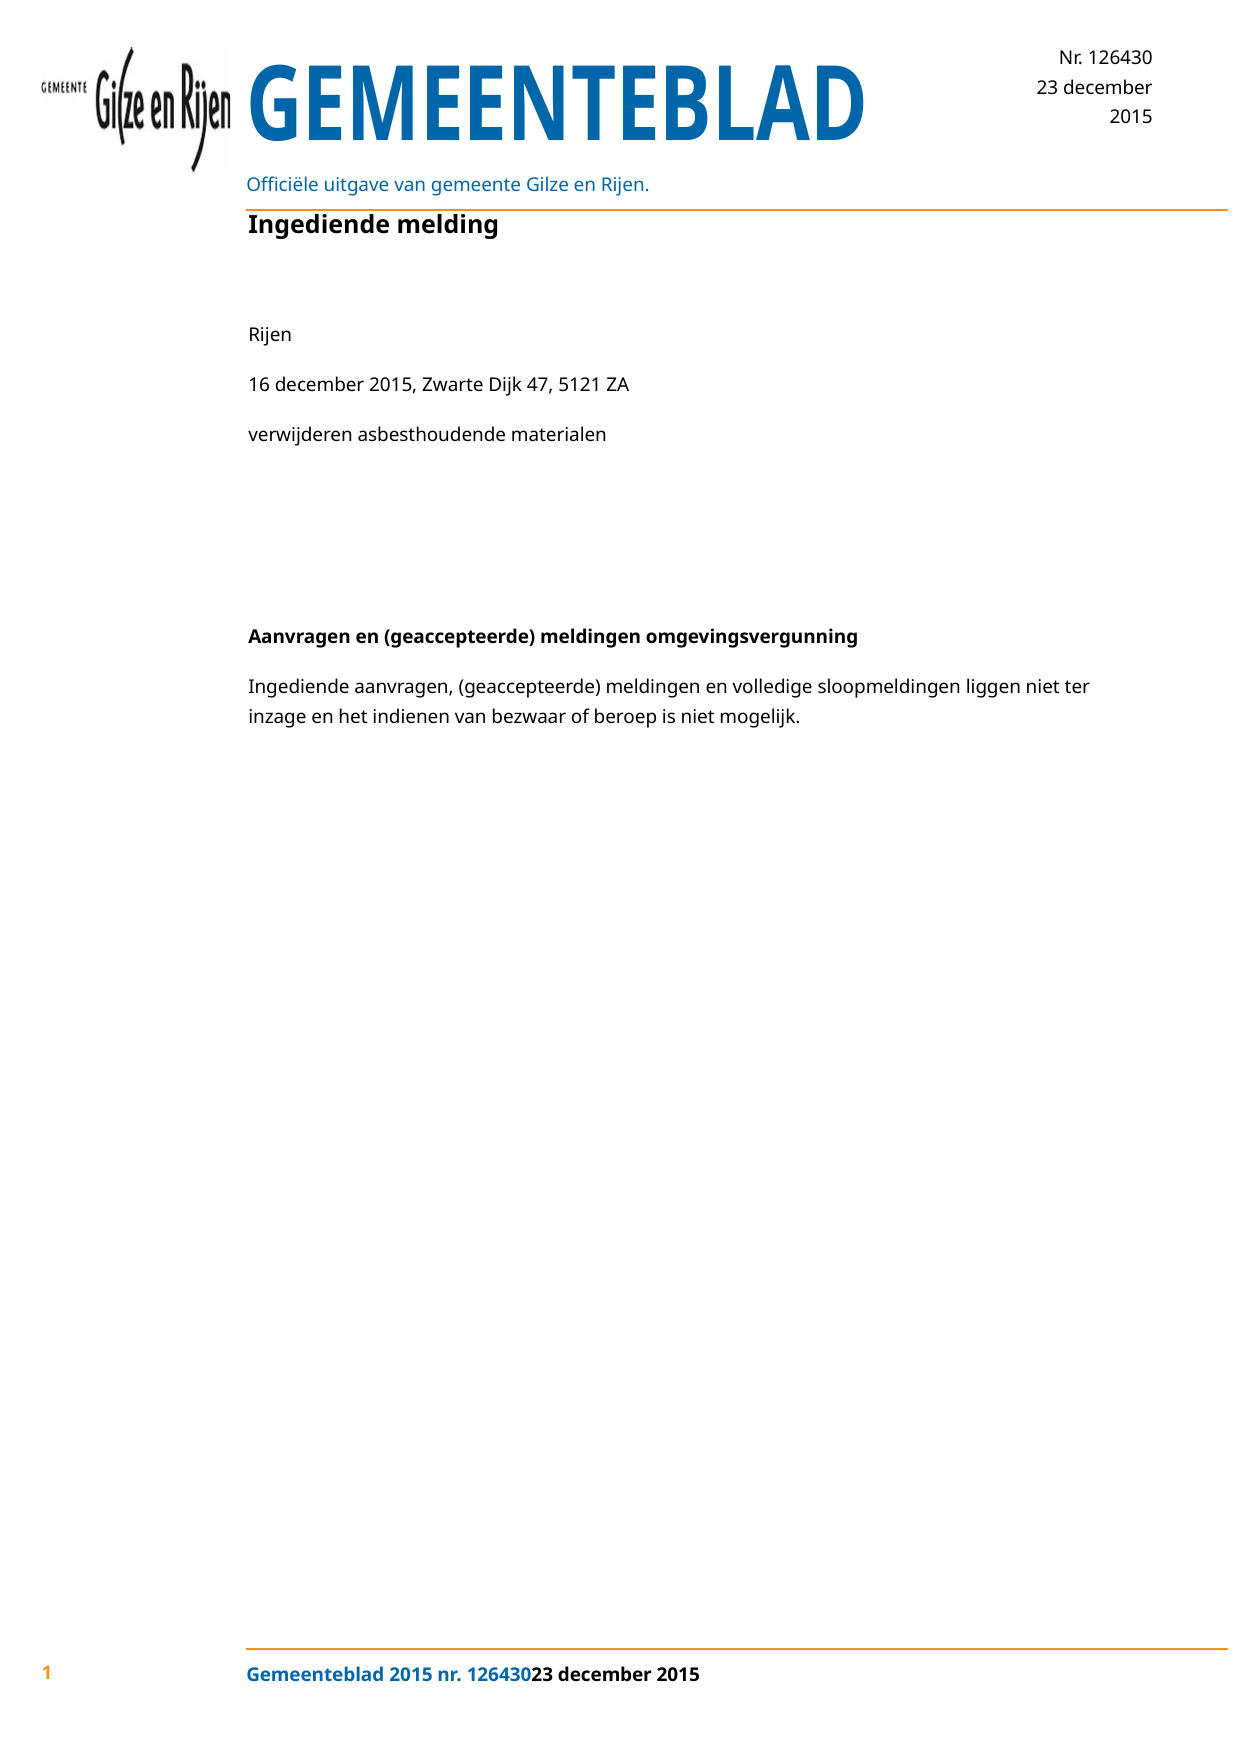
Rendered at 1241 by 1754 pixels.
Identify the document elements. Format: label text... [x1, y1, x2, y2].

text Ingediende aanvragen, (geaccepteerde) meldingen en volledige sloopmeldingen liggen niet ter inzage en het indienen van bezwaar of beroep is niet mogelijk. [248, 674, 1152, 729]
text 16 december 2015, Zwarte Dijk 47, 5121 ZA [248, 371, 1152, 397]
text Ingediende melding [248, 211, 1152, 241]
picture [41, 47, 231, 172]
text verwijderen asbesthoudende materialen [248, 422, 1152, 447]
text Aanvragen en (geaccepteerde) meldingen omgevingsvergunning [248, 623, 1152, 649]
text Rijen [248, 321, 1152, 346]
